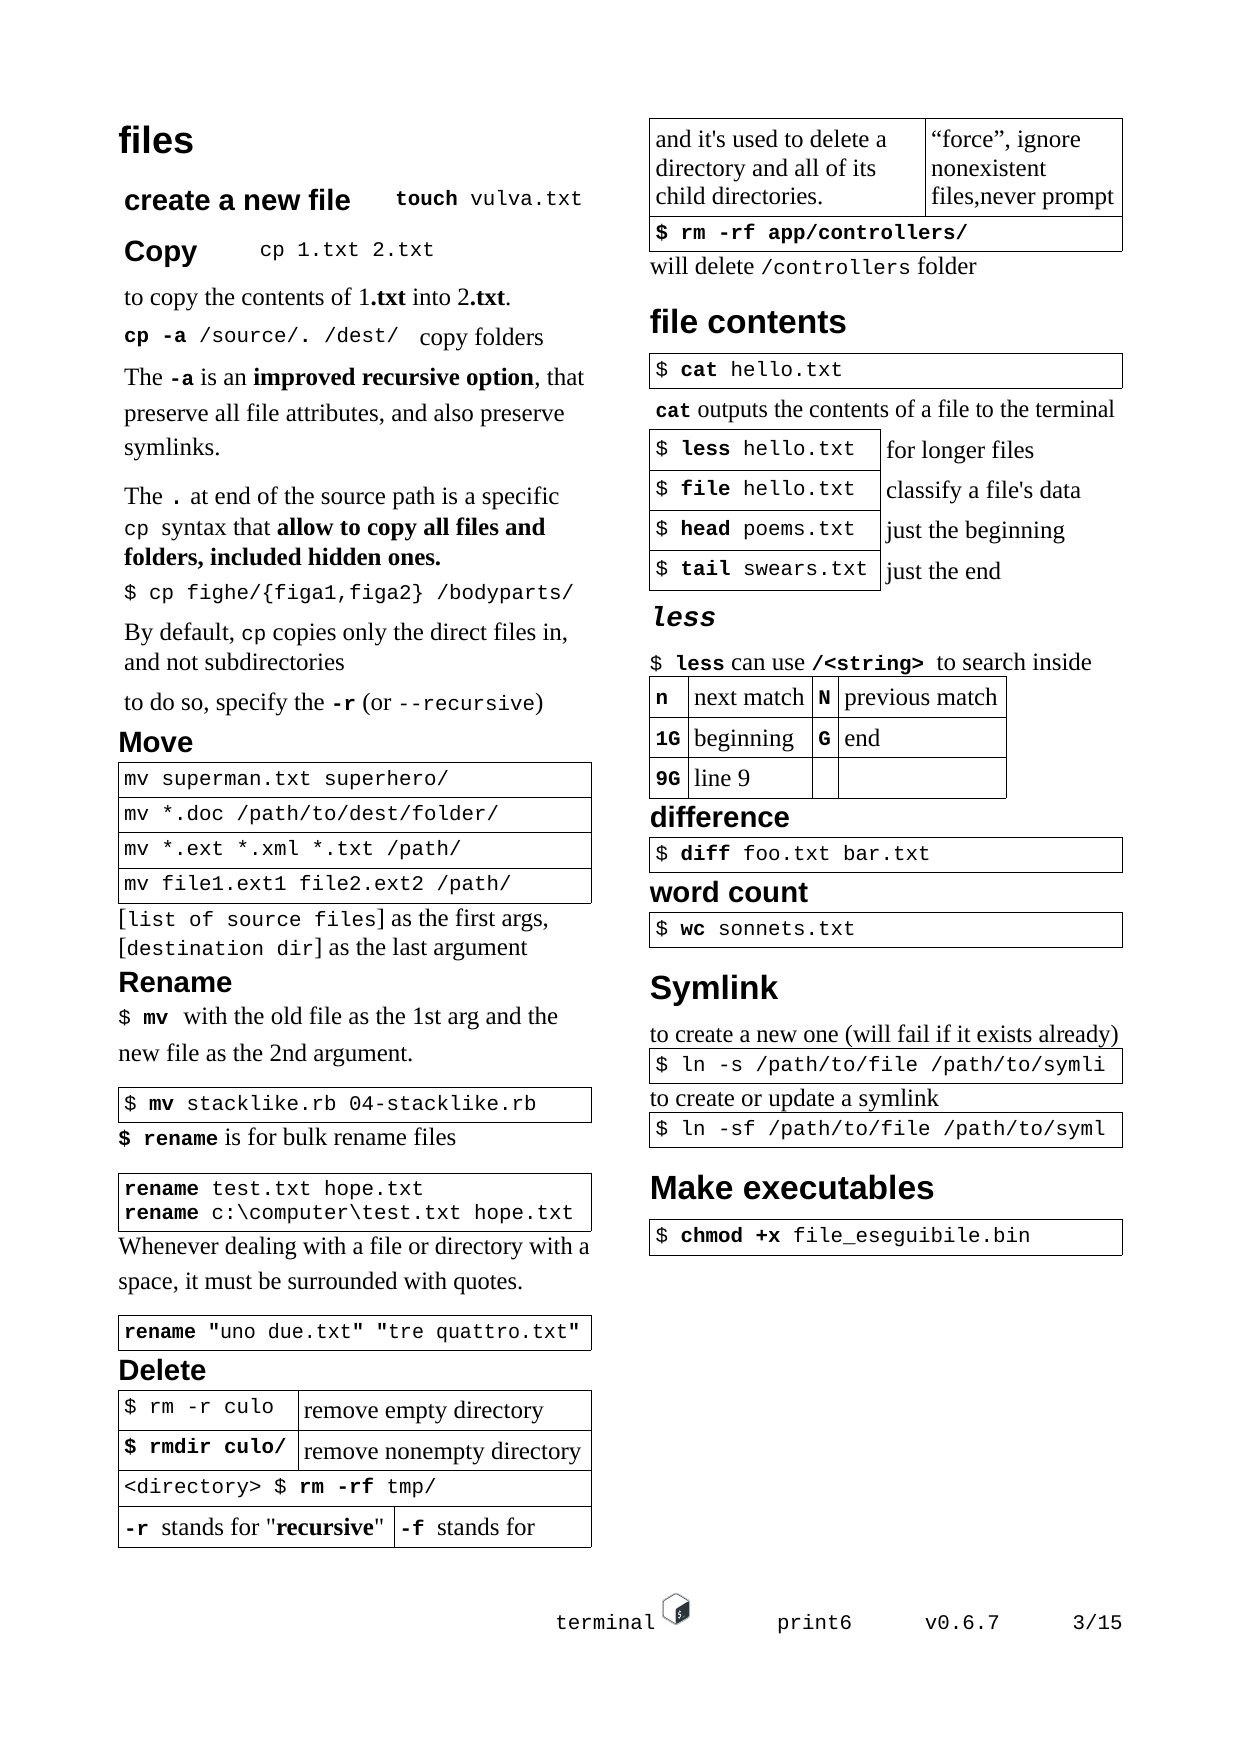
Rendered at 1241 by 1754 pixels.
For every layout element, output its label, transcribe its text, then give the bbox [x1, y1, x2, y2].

table_header $ ln -s /path/to/file /path/to/symli [650, 1049, 1122, 1083]
table_cell mv *.ext *.xml *.txt /path/ [119, 833, 591, 867]
table_header $ rm -r culo [119, 1391, 298, 1430]
table_header and it's used to delete a directory and all of its child directories. [650, 119, 925, 216]
table_cell classify a file's data [881, 470, 1122, 510]
table_cell 9G [650, 758, 688, 797]
table_header touch vulva.txt [390, 174, 591, 225]
text $ less can use /<string> to search inside [649, 647, 1122, 676]
subtitle Delete [118, 1353, 591, 1387]
picture [655, 1588, 697, 1630]
table_cell end [839, 718, 1006, 757]
text will delete /controllers folder [649, 252, 1122, 281]
subtitle less [649, 603, 1122, 634]
table_cell for longer files [881, 429, 1122, 469]
table_header $ ln -sf /path/to/file /path/to/syml [650, 1113, 1122, 1147]
text [list of source files] as the first args, [destination dir] as the last argument [118, 904, 591, 962]
table_cell mv file1.ext1 file2.ext2 /path/ [119, 869, 591, 903]
table_cell just the end [881, 550, 1122, 590]
table_cell beginning [689, 718, 812, 757]
table_cell $ file hello.txt [650, 471, 880, 510]
table_header -r stands for "recursive" [119, 1507, 394, 1547]
table_header $ diff foo.txt bar.txt [650, 838, 1122, 872]
text to create or update a symlink [649, 1084, 1122, 1112]
subtitle Symlink [649, 968, 1122, 1007]
table_header previous match [839, 677, 1006, 717]
subtitle Make executables [649, 1168, 1122, 1207]
subtitle Rename [118, 965, 591, 998]
table_cell The -a is an improved recursive option, that preserve all file attributes, and also preserve symlinks. The . at end of the source path is a specific cp syntax that allow to copy all files and folders, included hidden ones. [118, 357, 591, 576]
table_cell $ rmdir culo/ [119, 1431, 298, 1470]
table_cell [839, 758, 1006, 797]
text $ mv with the old file as the 1st arg and the new file as the 2nd argument. [118, 1001, 591, 1067]
table_header -f stands for [395, 1507, 591, 1547]
table_header rename test.txt hope.txt rename c:\computer\test.txt hope.txt [119, 1174, 591, 1231]
table_cell mv *.doc /path/to/dest/folder/ [119, 798, 591, 832]
table_header n [650, 677, 688, 717]
table_cell 1G [650, 718, 688, 757]
table_cell $ less hello.txt [650, 430, 880, 469]
subtitle file contents [649, 302, 1122, 340]
table_cell cp -a /source/. /dest/ [118, 317, 413, 357]
table_cell [813, 758, 838, 797]
table_cell to do so, specify the -r (or --recursive) [118, 681, 591, 722]
table_header $ chmod +x file_eseguibile.bin [650, 1220, 1122, 1254]
table_cell G [813, 718, 838, 757]
subtitle Move [118, 725, 591, 759]
table_header $ mv stacklike.rb 04-stacklike.rb [119, 1088, 591, 1122]
table_cell line 9 [689, 758, 812, 797]
text to create a new one (will fail if it exists already) [649, 1019, 1122, 1048]
table_header next match [689, 677, 812, 717]
text $ rename is for bulk rename files [118, 1123, 591, 1152]
table_header mv superman.txt superhero/ [119, 763, 591, 797]
table_cell to copy the contents of 1.txt into 2.txt. [118, 276, 591, 317]
table_header remove empty directory [299, 1391, 591, 1430]
table_cell $ tail swears.txt [650, 551, 880, 590]
table_cell <directory> $ rm -rf tmp/ [119, 1471, 591, 1506]
table_cell $ rm -rf app/controllers/ [650, 217, 1122, 251]
table_header N [813, 677, 838, 717]
table_cell Copy [118, 225, 254, 276]
table_cell By default, cp copies only the direct files in, and not subdirectories [118, 611, 591, 681]
subtitle files [118, 118, 591, 162]
table_cell just the beginning [881, 510, 1122, 550]
table_cell cp 1.txt 2.txt [254, 225, 591, 276]
subtitle difference [649, 800, 1122, 834]
subtitle word count [649, 875, 1122, 909]
table_header $ cat hello.txt [650, 354, 1122, 388]
table_header create a new file [118, 174, 389, 225]
table_cell $ head poems.txt [650, 511, 880, 550]
table_header rename "uno due.txt" "tre quattro.txt" [119, 1316, 591, 1350]
table_cell $ cp fighe/{figa1,figa2} /bodyparts/ [118, 576, 591, 611]
table_cell remove nonempty directory [299, 1431, 591, 1470]
table_header “force”, ignore nonexistent files,never prompt [926, 119, 1122, 216]
table_cell cat outputs the contents of a file to the terminal [650, 389, 1122, 429]
text Whenever dealing with a file or directory with a space, it must be surrounded with quotes. [118, 1232, 591, 1294]
table_header $ wc sonnets.txt [650, 913, 1122, 947]
table_cell copy folders [414, 317, 591, 357]
